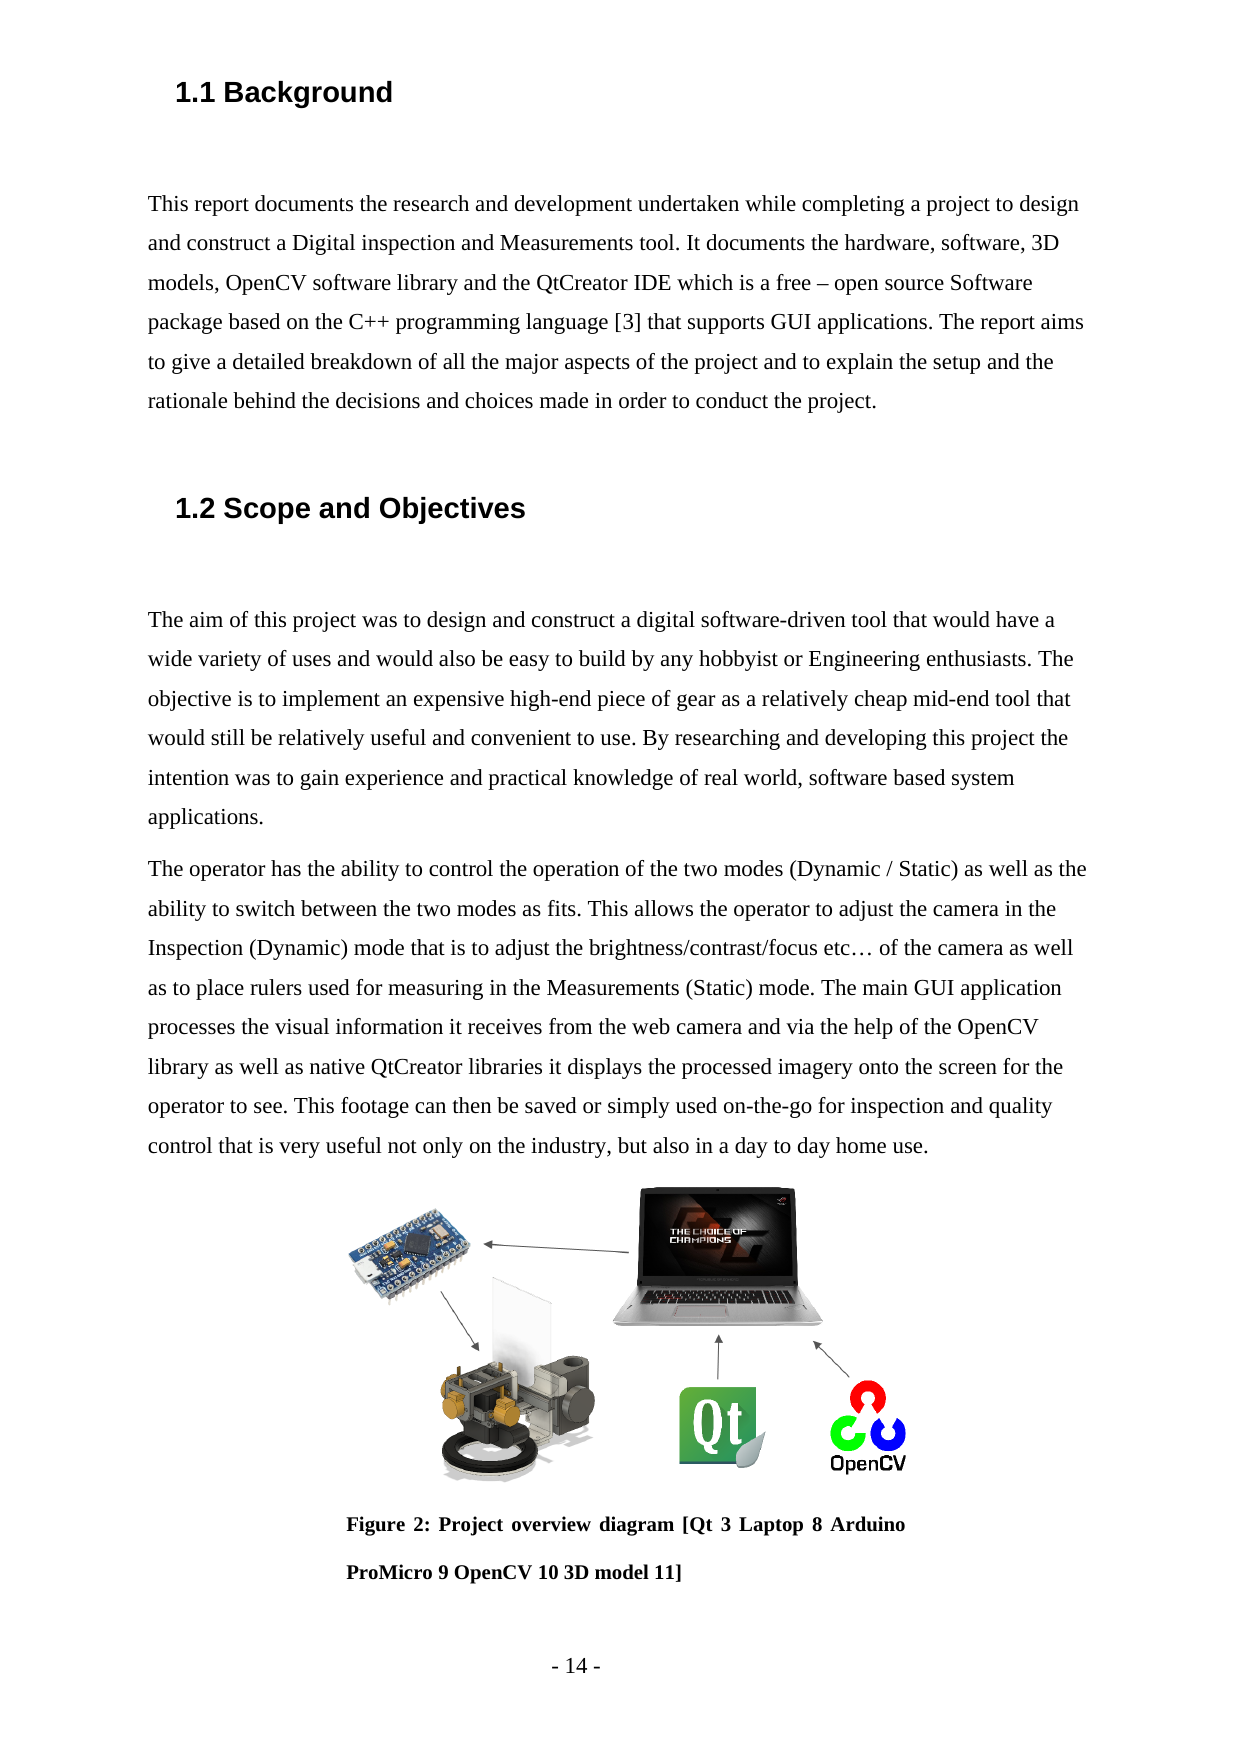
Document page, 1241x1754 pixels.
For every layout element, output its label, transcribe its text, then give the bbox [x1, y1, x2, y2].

subtitle 1.1 Background [175, 75, 1092, 108]
subtitle 1.2 Scope and Objectives [175, 491, 1092, 525]
text This report documents the research and development undertaken while completing a project to design and construct a Digital inspection and Measurements tool. It documents the hardware, software, 3D models, OpenCV software library and the QtCreator IDE which is a free – open source Software package based on the C++ programming language [3] that supports GUI applications. The report aims to give a detailed breakdown of all the major aspects of the project and to explain the setup and the rationale behind the decisions and choices made in order to conduct the project. [148, 190, 1092, 413]
picture [346, 1187, 906, 1484]
text Figure 2: Project overview diagram [Qt 3 Laptop 8 Arduino ProMicro 9 OpenCV 10 3D model 11] [346, 1484, 906, 1584]
text The operator has the ability to control the operation of the two modes (Dynamic / Static) as well as the ability to switch between the two modes as fits. This allows the operator to adjust the camera in the Inspection (Dynamic) mode that is to adjust the brightness/contrast/focus etc… of the camera as well as to place rulers used for measuring in the Measurements (Static) mode. The main GUI application processes the visual information it receives from the web camera and via the help of the OpenCV library as well as native QtCreator libraries it displays the processed imagery onto the screen for the operator to see. This footage can then be saved or simply used on-the-go for inspection and quality control that is very useful not only on the industry, but also in a day to day home use. [148, 855, 1092, 1158]
text The aim of this project was to design and construct a digital software-driven tool that would have a wide variety of uses and would also be easy to build by any hobbyist or Engineering enthusiasts. The objective is to implement an expensive high-end piece of gear as a relatively cheap mid-end tool that would still be relatively useful and convenient to use. By researching and developing this project the intention was to gain experience and practical knowledge of real world, software based system applications. [148, 606, 1092, 830]
